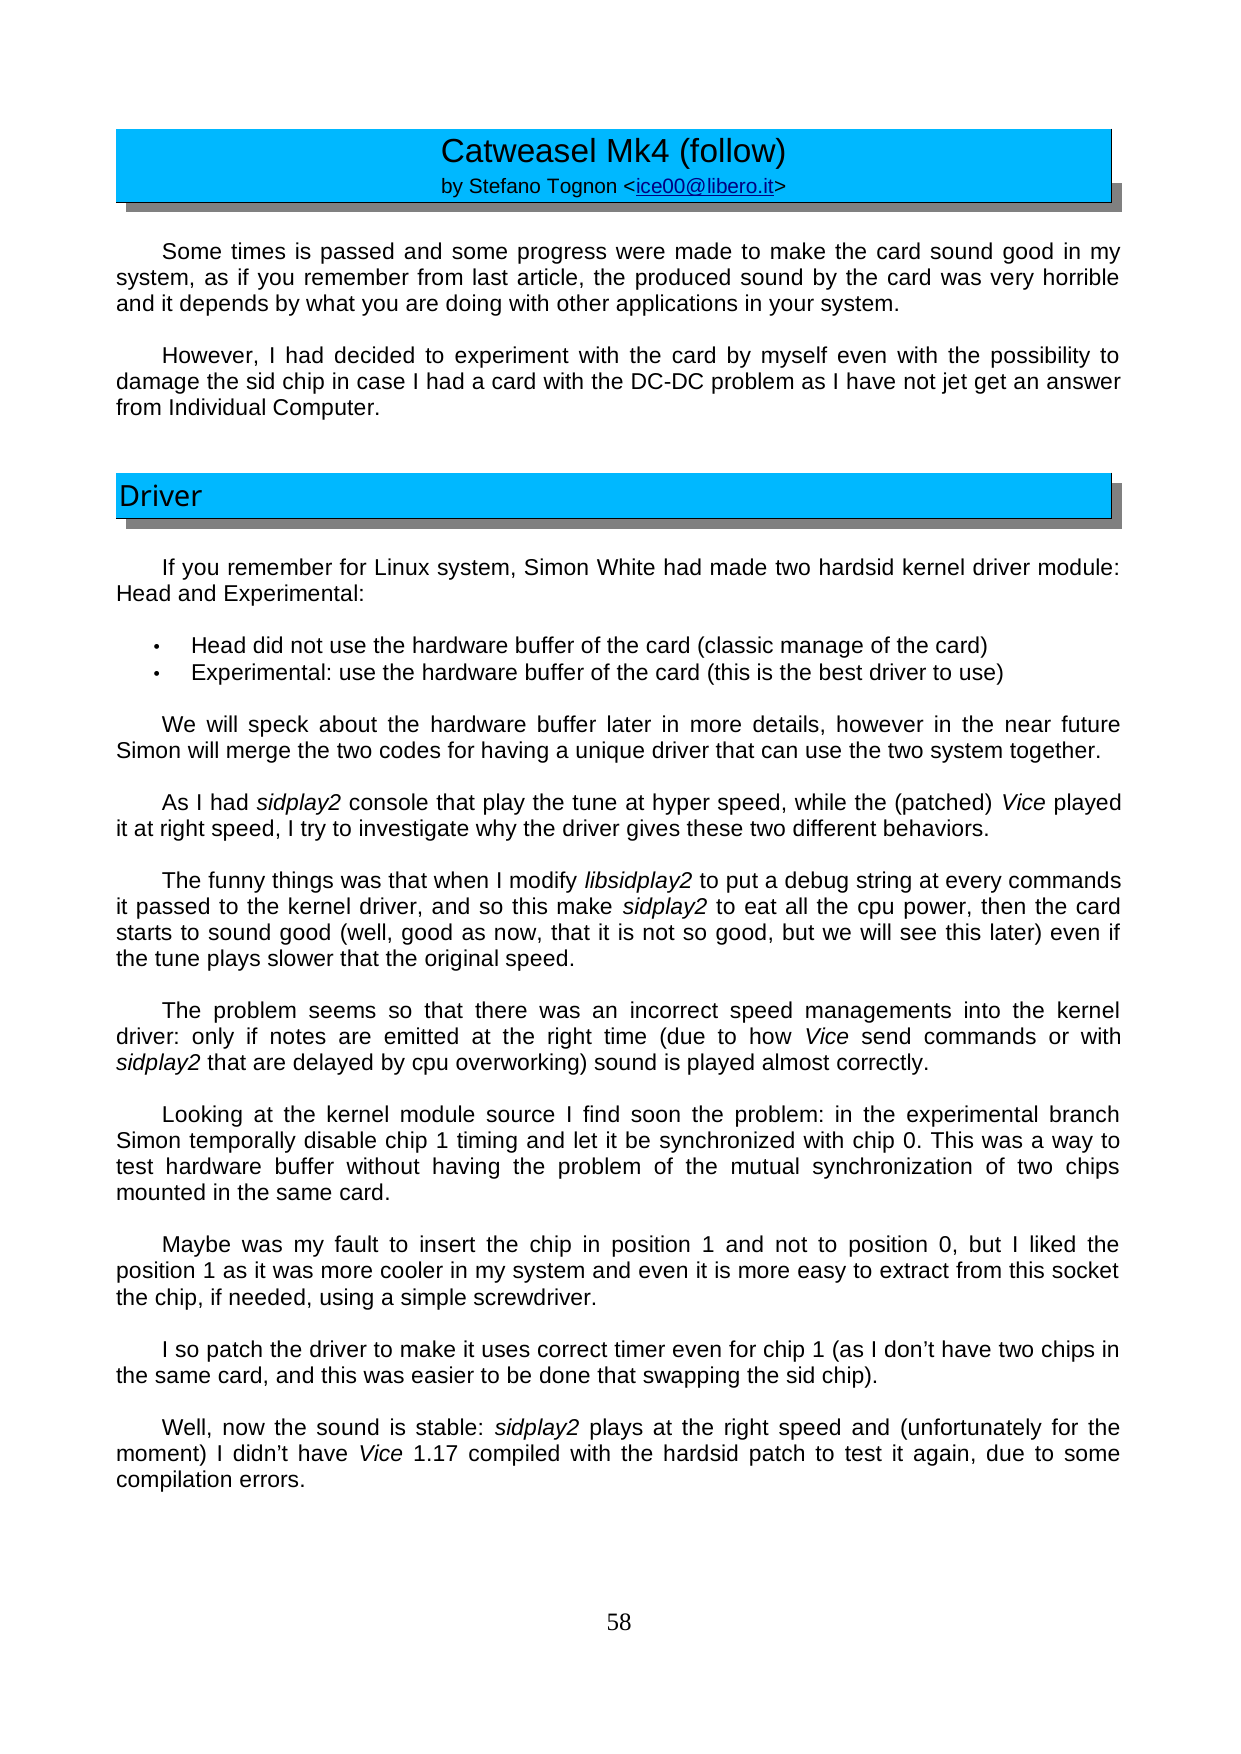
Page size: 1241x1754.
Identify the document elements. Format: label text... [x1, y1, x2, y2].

text I so patch the driver to make it uses correct timer even for chip 1 (as I don’t have two chips in the same card, and this was easier to be done that swapping the sid chip). [116, 1336, 1122, 1388]
text However, I had decided to experiment with the card by myself even with the possibility to damage the sid chip in case I had a card with the DC-DC problem as I have not jet get an answer from Individual Computer. [116, 342, 1122, 421]
text Some times is passed and some progress were made to make the card sound good in my system, as if you remember from last article, the produced sound by the card was very horrible and it depends by what you are doing with other applications in your system. [116, 238, 1122, 316]
text If you remember for Linux system, Simon White had made two hardsid kernel driver module: Head and Experimental: [116, 555, 1122, 607]
list Head did not use the hardware buffer of the card (classic manage of the card) [153, 633, 1122, 659]
text Maybe was my fault to insert the chip in position 1 and not to position 0, but I liked the position 1 as it was more cooler in my system and even it is more easy to extract from this socket the chip, if needed, using a simple screwdriver. [116, 1232, 1122, 1310]
text Catweasel Mk4 (follow) [116, 129, 1111, 172]
text Well, now the sound is stable: sidplay2 plays at the right speed and (unfortunately for the moment) I didn’t have Vice 1.17 compiled with the hardsid patch to test it again, due to some compilation errors. [116, 1414, 1122, 1492]
text Looking at the kernel module source I find soon the problem: in the experimental branch Simon temporally disable chip 1 timing and let it be synchronized with chip 0. This was a way to test hardware buffer without having the problem of the mutual synchronization of two chips mounted in the same card. [116, 1102, 1122, 1206]
text The funny things was that when I modify libsidplay2 to put a debug string at every commands it passed to the kernel driver, and so this make sidplay2 to eat all the cpu power, then the card starts to sound good (well, good as now, that it is not so good, but we will see this later) even if the tune plays slower that the original speed. [116, 867, 1122, 971]
text by Stefano Tognon <ice00@libero.it> [116, 172, 1111, 202]
text Driver [116, 473, 1111, 518]
text As I had sidplay2 console that play the tune at hyper speed, while the (patched) Vice played it at right speed, I try to investigate why the driver gives these two different behaviors. [116, 789, 1122, 841]
text The problem seems so that there was an incorrect speed managements into the kernel driver: only if notes are emitted at the right time (due to how Vice send commands or with sidplay2 that are delayed by cpu overworking) sound is played almost correctly. [116, 997, 1122, 1076]
text We will speck about the hardware buffer later in more details, however in the near future Simon will merge the two codes for having a unique driver that can use the two system together. [116, 711, 1122, 763]
list Experimental: use the hardware buffer of the card (this is the best driver to use) [153, 659, 1122, 685]
